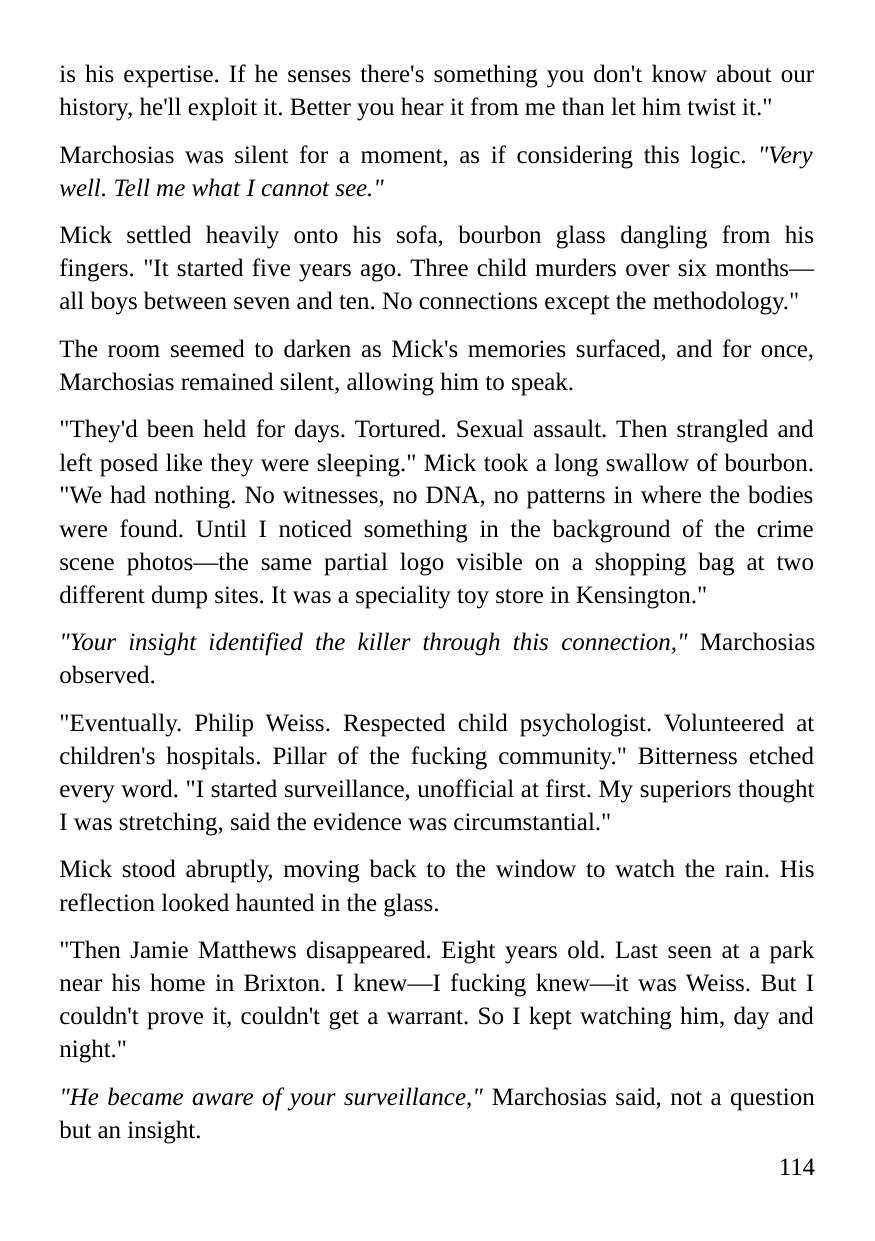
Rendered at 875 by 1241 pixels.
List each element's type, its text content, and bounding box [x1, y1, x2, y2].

text Mick stood abruptly, moving back to the window to watch the rain. His reflection looked haunted in the glass. [59, 854, 815, 916]
text "He became aware of your surveillance," Marchosias said, not a question but an insight. [59, 1082, 815, 1144]
text "Your insight identified the killer through this connection," Marchosias observed. [59, 627, 815, 689]
text "Eventually. Philip Weiss. Respected child psychologist. Volunteered at children's hospitals. Pillar of the fucking community." Bitterness etched every word. "I started surveillance, unofficial at first. My superiors thought I was stretching, said the evidence was circumstantial." [59, 708, 815, 836]
text Mick settled heavily onto his sofa, bourbon glass dangling from his fingers. "It started five years ago. Three child murders over six months—all boys between seven and ten. No connections except the methodology." [59, 220, 815, 315]
text The room seemed to darken as Mick's memories surfaced, and for once, Marchosias remained silent, allowing him to speak. [59, 334, 815, 396]
text "They'd been held for days. Tortured. Sexual assault. Then strangled and left posed like they were sleeping." Mick took a long swallow of bourbon. "We had nothing. No witnesses, no DNA, no patterns in where the bodies were found. Until I noticed something in the background of the crime scene photos—the same partial logo visible on a shopping bag at two different dump sites. It was a speciality toy store in Kensington." [59, 414, 815, 608]
text Marchosias was silent for a moment, as if considering this logic. "Very well. Tell me what I cannot see." [59, 140, 815, 201]
text "Then Jamie Matthews disappeared. Eight years old. Last seen at a park near his home in Brixton. I knew—I fucking knew—it was Weiss. But I couldn't prove it, couldn't get a warrant. So I kept watching him, day and night." [59, 935, 815, 1063]
text is his expertise. If he senses there's something you don't know about our history, he'll exploit it. Better you hear it from me than let him twist it." [59, 59, 815, 121]
